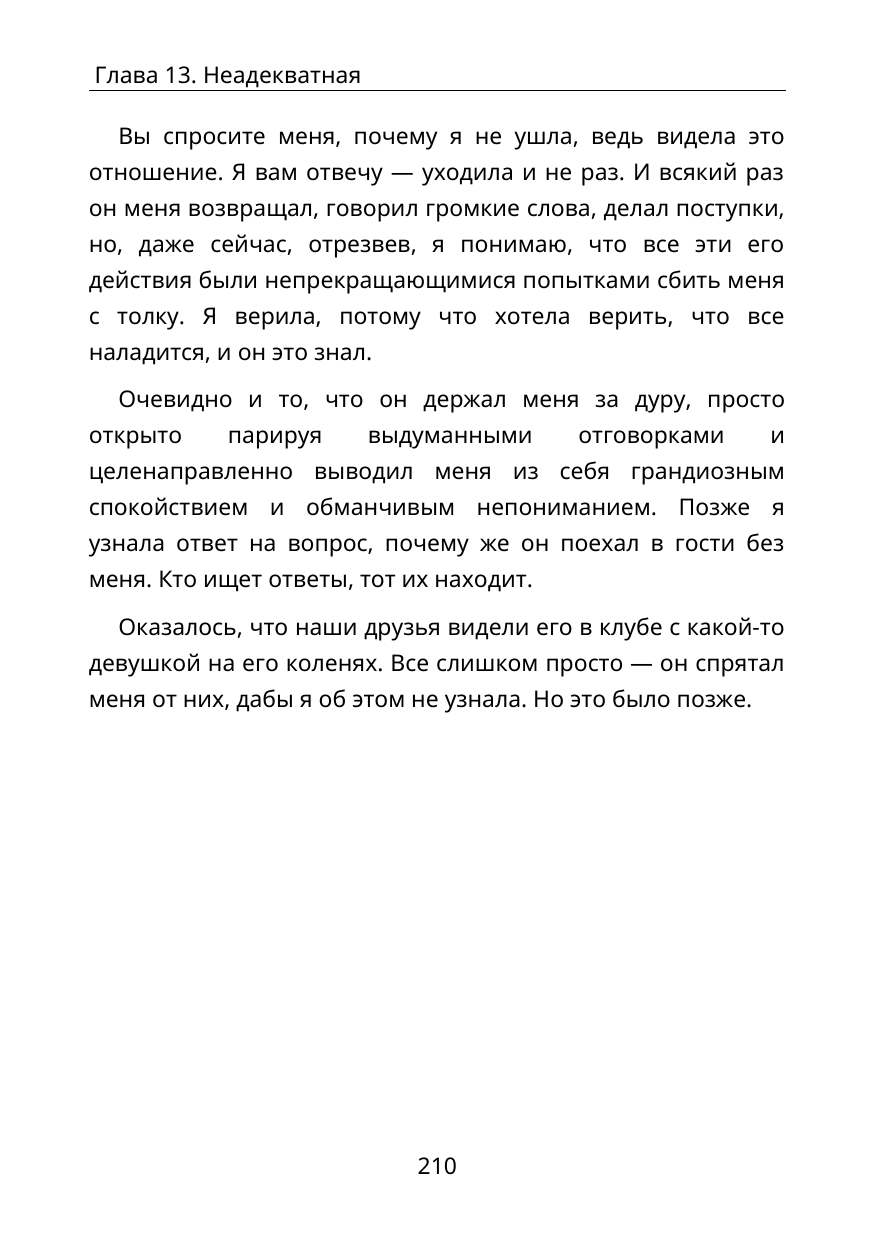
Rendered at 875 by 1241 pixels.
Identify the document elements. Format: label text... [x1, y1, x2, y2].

text Оказалось, что наши друзья видели его в клубе с какой-то девушкой на его коленях. Все слишком просто — он спрятал меня от них, дабы я об этом не узнала. Но это было позже. [88, 611, 786, 714]
text Вы спросите меня, почему я не ушла, ведь видела это отношение. Я вам отвечу — уходила и не раз. И всякий раз он меня возвращал, говорил громкие слова, делал поступки, но, даже сейчас, отрезвев, я понимаю, что все эти его действия были непрекращающимися попытками сбить меня с толку. Я верила, потому что хотела верить, что все наладится, и он это знал. [88, 120, 786, 367]
text Очевидно и то, что он держал меня за дуру, просто открыто парируя выдуманными отговорками и целенаправленно выводил меня из себя грандиозным спокойствием и обманчивым непониманием. Позже я узнала ответ на вопрос, почему же он поехал в гости без меня. Кто ищет ответы, тот их находит. [88, 383, 786, 594]
